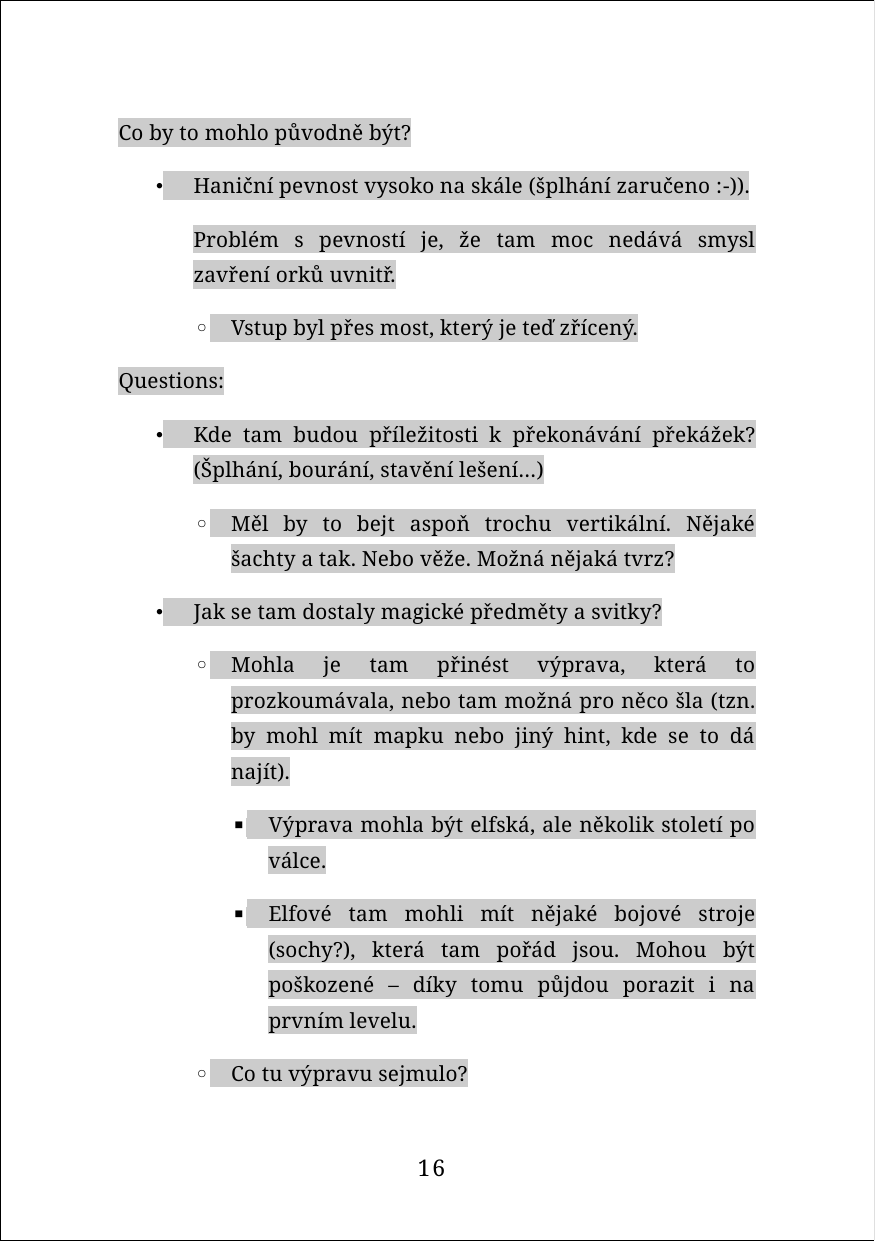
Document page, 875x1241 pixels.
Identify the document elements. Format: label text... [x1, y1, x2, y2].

text Questions: [118, 367, 756, 395]
list Mohla je tam přinést výprava, která to prozkoumávala, nebo tam možná pro něco šla (tzn. by mohl mít mapku nebo jiný hint, kde se to dá najít). [193, 651, 756, 786]
list Výprava mohla být elfská, ale několik století po válce. [231, 810, 756, 874]
list Problém s pevností je, že tam moc nedává smysl zavření orků uvnitř. [156, 225, 756, 289]
list Jak se tam dostaly magické předměty a svitky? [156, 597, 756, 626]
list Elfové tam mohli mít nějaké bojové stroje (sochy?), která tam pořád jsou. Mohou být poškozené – díky tomu půjdou porazit i na prvním levelu. [231, 899, 756, 1034]
list Měl by to bejt aspoň trochu vertikální. Nějaké šachty a tak. Nebo věže. Možná nějaká tvrz? [193, 509, 756, 573]
list Kde tam budou příležitosti k překonávání překážek? (Šplhání, bourání, stavění lešení…) [156, 420, 756, 484]
list Co tu výpravu sejmulo? [193, 1059, 756, 1087]
list Vstup byl přes most, který je teď zřícený. [193, 313, 756, 342]
list Haniční pevnost vysoko na skále (šplhání zaručeno :-)). [156, 171, 756, 200]
text Co by to mohlo původně být? [118, 118, 756, 147]
